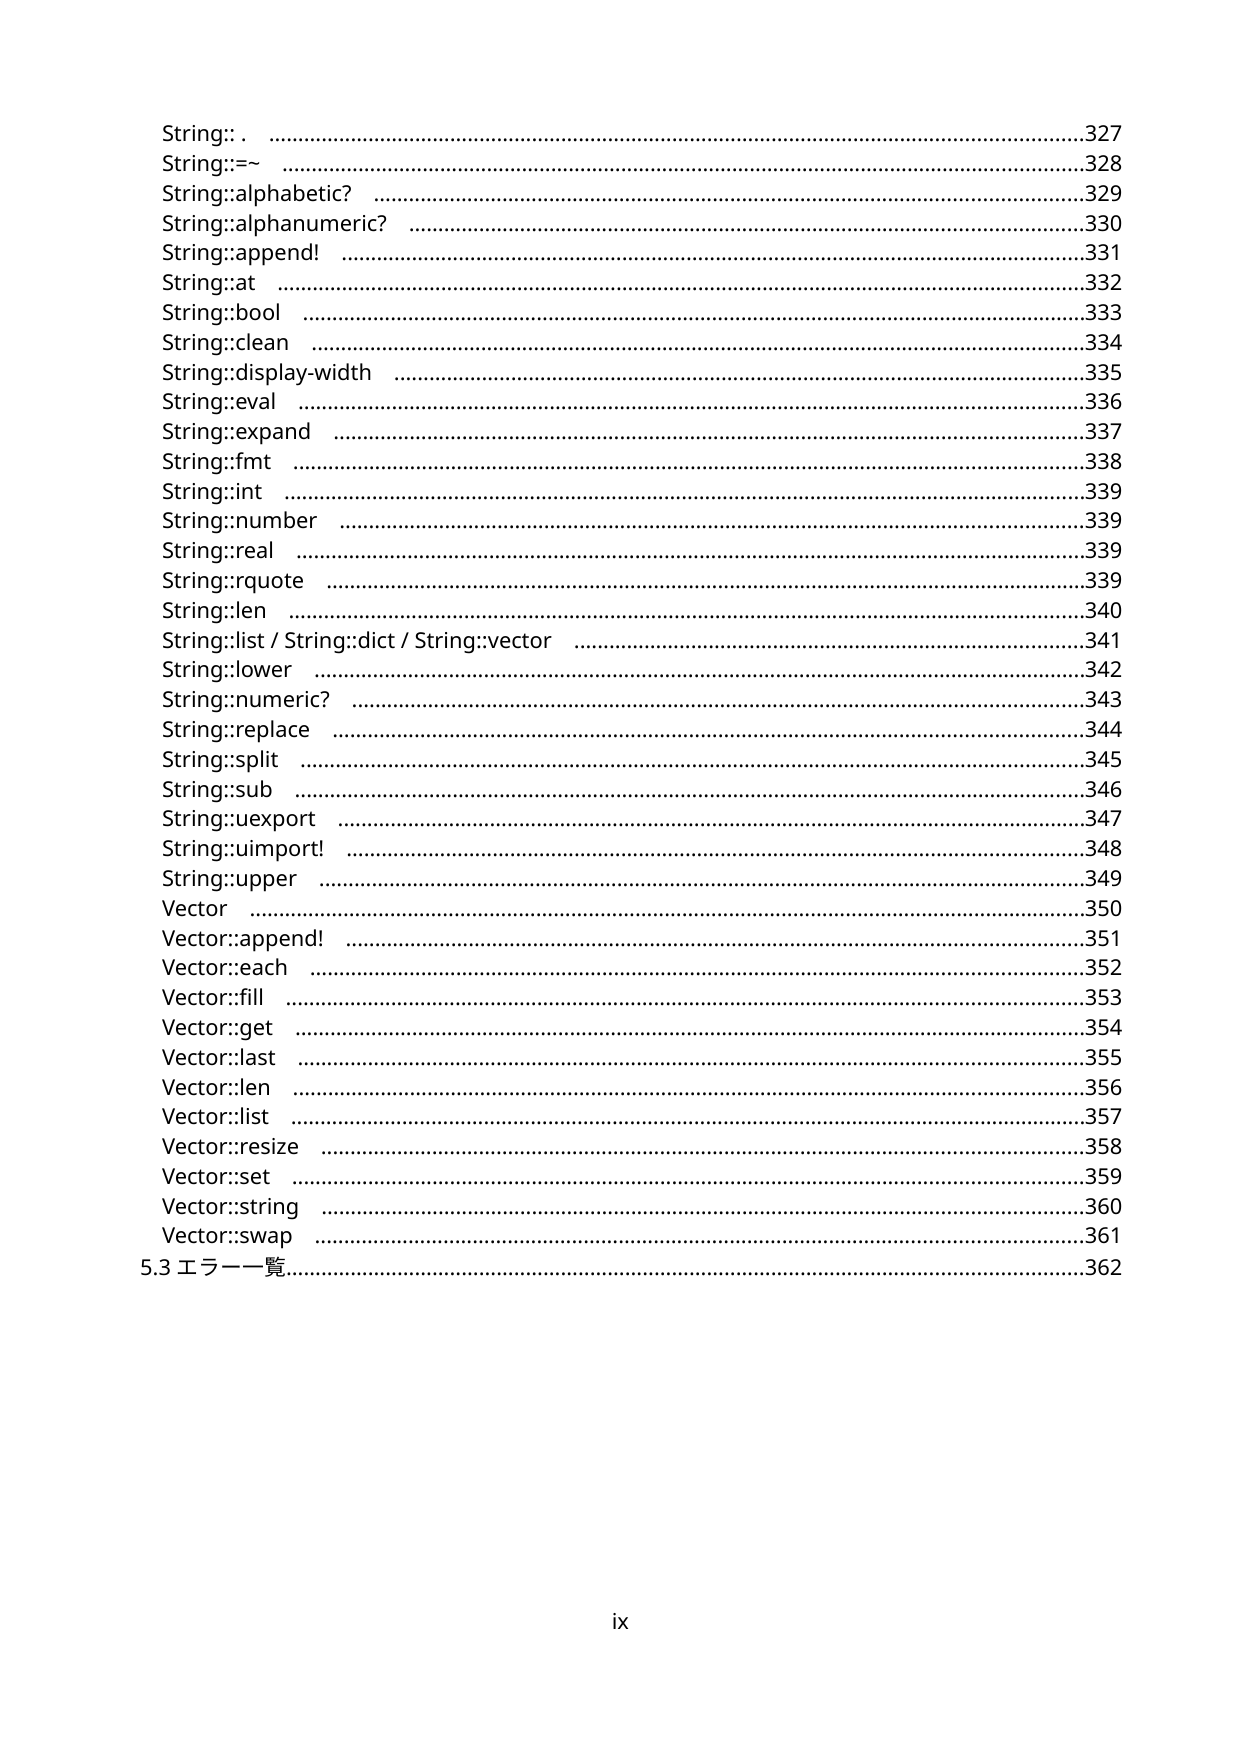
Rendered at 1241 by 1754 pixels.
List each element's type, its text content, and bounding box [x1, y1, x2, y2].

text String::number 339 [162, 505, 1122, 535]
text Vector::each 352 [162, 952, 1122, 982]
text String::real 339 [162, 535, 1122, 565]
text String::numeric? 343 [162, 684, 1122, 714]
text Vector::swap 361 [162, 1220, 1122, 1250]
text String::list / String::dict / String::vector 341 [162, 624, 1122, 654]
text String::lower 342 [162, 654, 1122, 684]
text String:: . 327 [162, 118, 1122, 148]
text Vector::resize 358 [162, 1131, 1122, 1161]
text String::fmt 338 [162, 446, 1122, 476]
text String::upper 349 [162, 863, 1122, 893]
text String::len 340 [162, 595, 1122, 624]
text Vector::last 355 [162, 1042, 1122, 1071]
text Vector::fill 353 [162, 982, 1122, 1012]
text String::bool 333 [162, 297, 1122, 327]
text String::sub 346 [162, 773, 1122, 803]
text String::expand 337 [162, 416, 1122, 446]
text String::rquote 339 [162, 565, 1122, 595]
text String::alphabetic? 329 [162, 178, 1122, 207]
text Vector::get 354 [162, 1012, 1122, 1042]
text String::uexport 347 [162, 803, 1122, 833]
text Vector::list 357 [162, 1101, 1122, 1131]
text Vector::len 356 [162, 1071, 1122, 1101]
text String::at 332 [162, 267, 1122, 297]
text String::=~ 328 [162, 148, 1122, 178]
text String::display-width 335 [162, 356, 1122, 386]
text String::int 339 [162, 476, 1122, 505]
text String::split 345 [162, 744, 1122, 773]
text Vector::set 359 [162, 1161, 1122, 1191]
text Vector::string 360 [162, 1191, 1122, 1220]
text 5.3 エラー一覧 362 [140, 1250, 1122, 1282]
text String::clean 334 [162, 327, 1122, 356]
text String::append! 331 [162, 237, 1122, 267]
text Vector 350 [162, 893, 1122, 922]
text Vector::append! 351 [162, 922, 1122, 952]
text String::alphanumeric? 330 [162, 207, 1122, 237]
text String::uimport! 348 [162, 833, 1122, 863]
text String::eval 336 [162, 386, 1122, 416]
text String::replace 344 [162, 714, 1122, 744]
